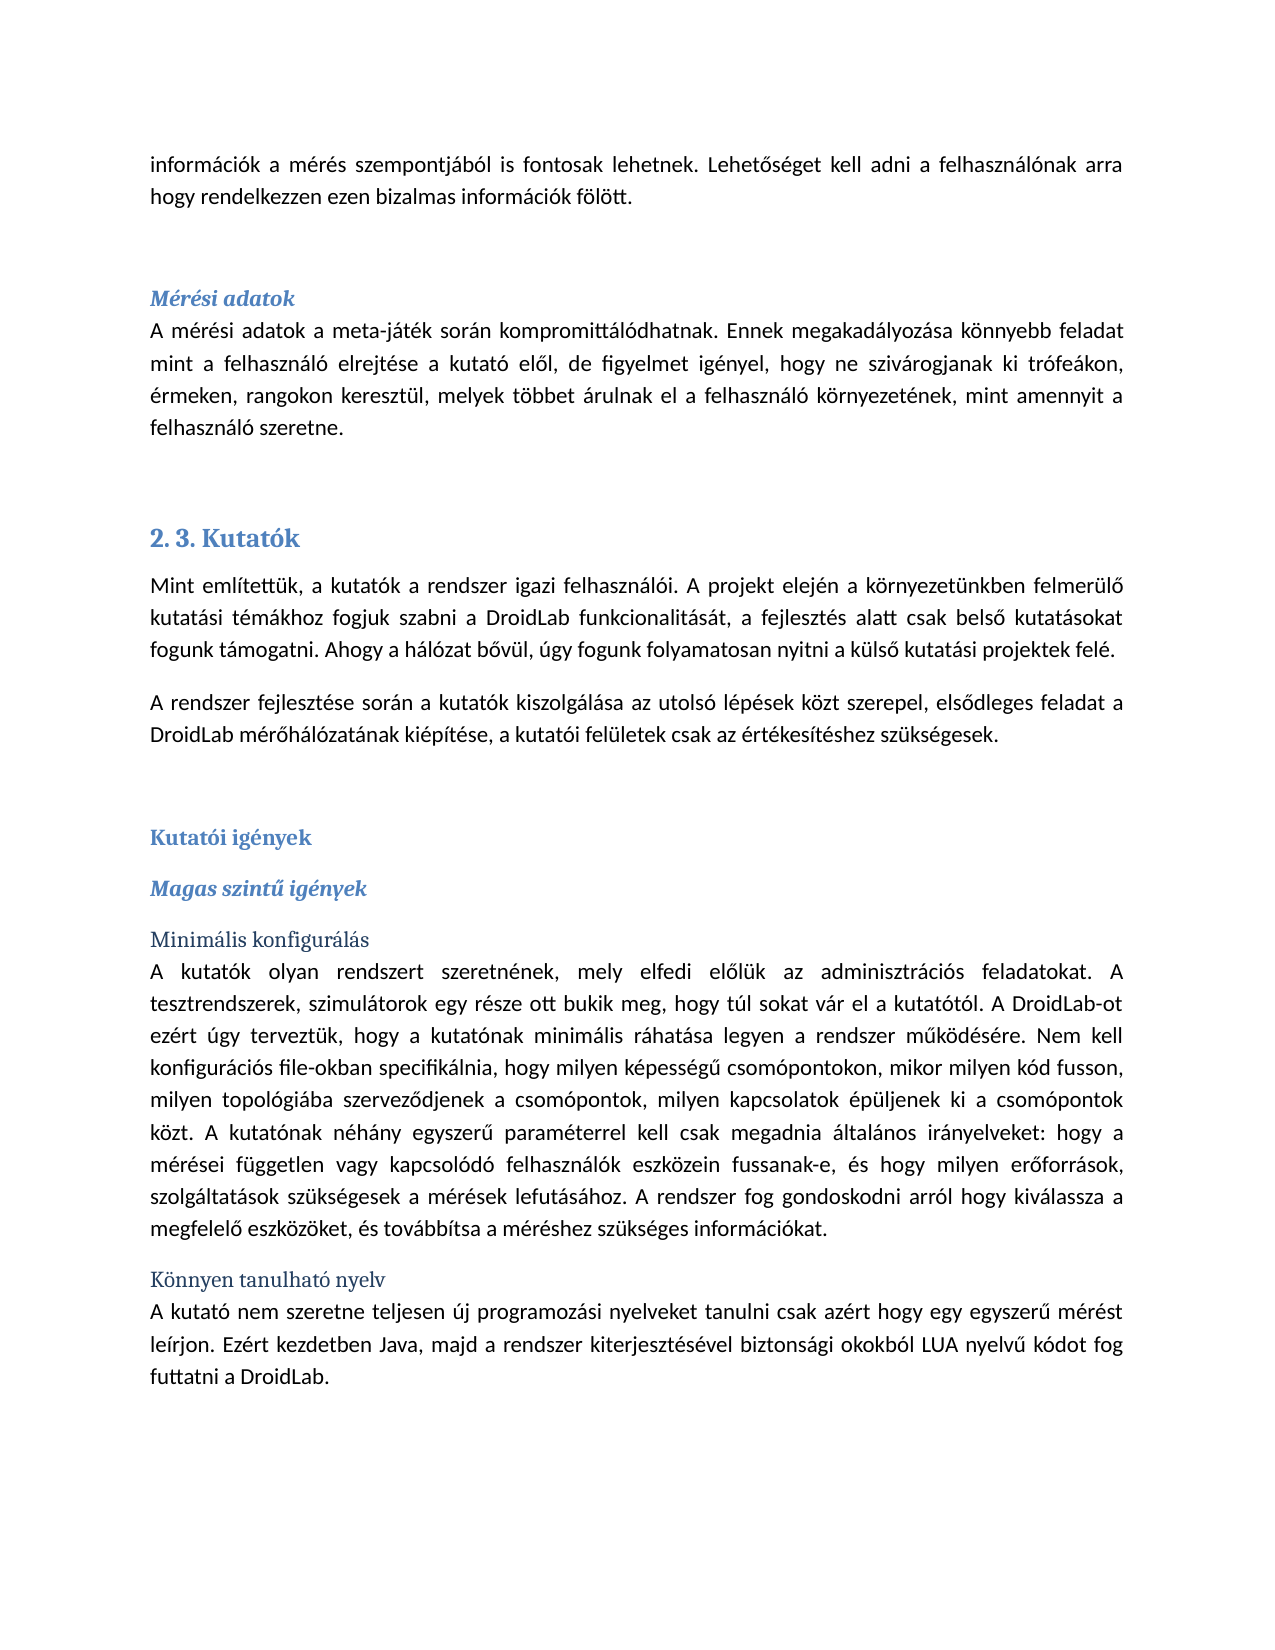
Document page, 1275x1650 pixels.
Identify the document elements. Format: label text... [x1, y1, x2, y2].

text Mint említettük, a kutatók a rendszer igazi felhasználói. A projekt elején a környezetünkben felmerülő kutatási témákhoz fogjuk szabni a DroidLab funkcionalitását, a fejlesztés alatt csak belső kutatásokat fogunk támogatni. Ahogy a hálózat bővül, úgy fogunk folyamatosan nyitni a külső kutatási projektek felé. [150, 571, 1125, 663]
text információk a mérés szempontjából is fontosak lehetnek. Lehetőséget kell adni a felhasználónak arra hogy rendelkezzen ezen bizalmas információk fölött. [150, 150, 1125, 210]
text A rendszer fejlesztése során a kutatók kiszolgálása az utolsó lépések közt szerepel, elsődleges feladat a DroidLab mérőhálózatának kiépítése, a kutatói felületek csak az értékesítéshez szükségesek. [150, 688, 1125, 748]
subtitle 2. 3. Kutatók [150, 523, 1125, 554]
text A mérési adatok a meta-játék során kompromittálódhatnak. Ennek megakadályozása könnyebb feladat mint a felhasználó elrejtése a kutató elől, de figyelmet igényel, hogy ne szivárogjanak ki trófeákon, érmeken, rangokon keresztül, melyek többet árulnak el a felhasználó környezetének, mint amennyit a felhasználó szeretne. [150, 316, 1125, 441]
subtitle Kutatói igények [150, 824, 1125, 851]
subtitle Magas szintű igények [150, 876, 1125, 902]
text A kutatók olyan rendszert szeretnének, mely elfedi előlük az adminisztrációs feladatokat. A tesztrendszerek, szimulátorok egy része ott bukik meg, hogy túl sokat vár el a kutatótól. A DroidLab-ot ezért úgy terveztük, hogy a kutatónak minimális ráhatása legyen a rendszer működésére. Nem kell konfigurációs file-okban specifikálnia, hogy milyen képességű csomópontokon, mikor milyen kód fusson, milyen topológiába szerveződjenek a csomópontok, milyen kapcsolatok épüljenek ki a csomópontok közt. A kutatónak néhány egyszerű paraméterrel kell csak megadnia általános irányelveket: hogy a mérései független vagy kapcsolódó felhasználók eszközein fussanak-e, és hogy milyen erőforrások, szolgáltatások szükségesek a mérések lefutásához. A rendszer fog gondoskodni arról hogy kiválassza a megfelelő eszközöket, és továbbítsa a méréshez szükséges információkat. [150, 957, 1125, 1242]
subtitle Mérési adatok [150, 286, 1125, 313]
text A kutató nem szeretne teljesen új programozási nyelveket tanulni csak azért hogy egy egyszerű mérést leírjon. Ezért kezdetben Java, majd a rendszer kiterjesztésével biztonsági okokból LUA nyelvű kódot fog futtatni a DroidLab. [150, 1297, 1125, 1390]
subtitle Könnyen tanulható nyelv [150, 1267, 1125, 1294]
subtitle Minimális konfigurálás [150, 927, 1125, 953]
